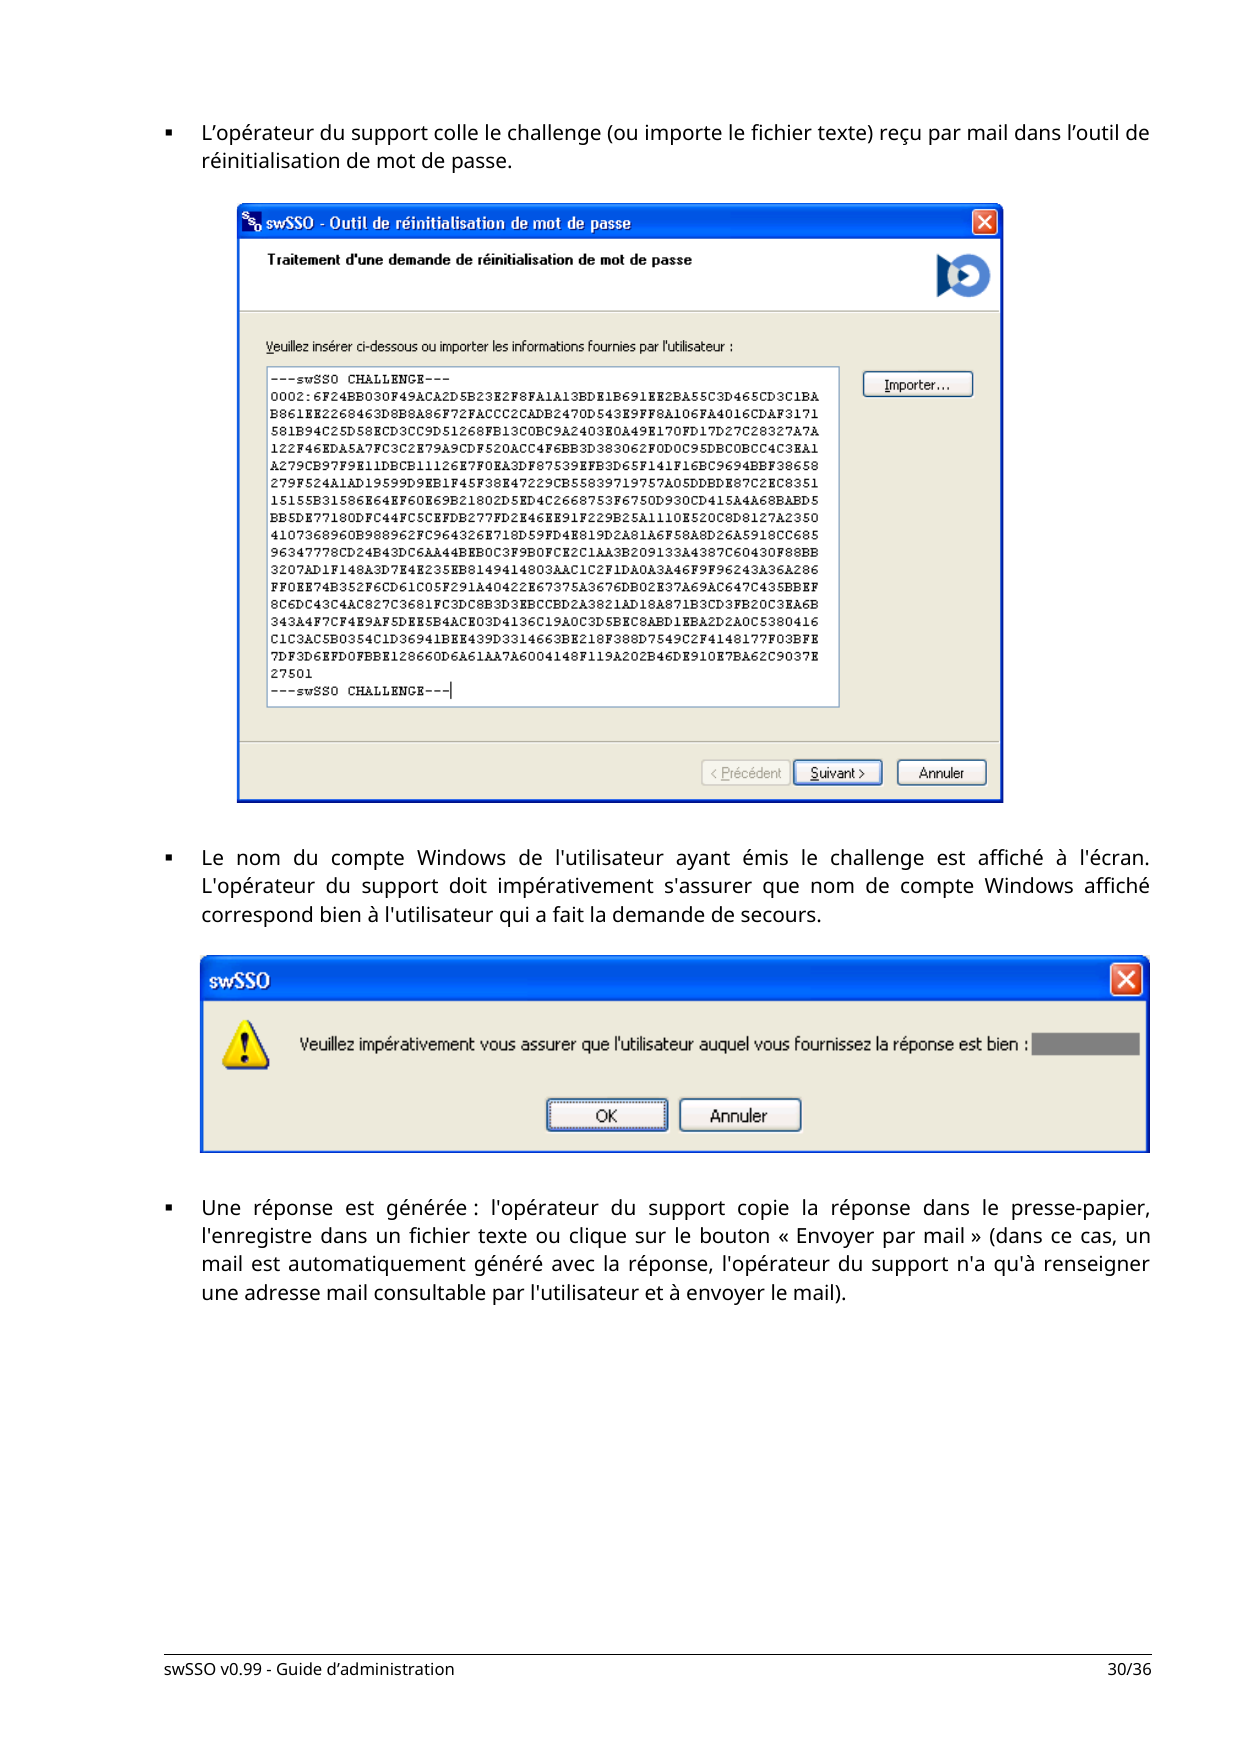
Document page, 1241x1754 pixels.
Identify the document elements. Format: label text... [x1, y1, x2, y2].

list Une réponse est générée : l'opérateur du support copie la réponse dans le presse-papier, l'enregistre dans un fichier texte ou clique sur le bouton « Envoyer par mail » (dans ce cas, un mail est automatiquement généré avec la réponse, l'opérateur du support n'a qu'à renseigner une adresse mail consultable par l'utilisateur et à envoyer le mail). [164, 1193, 1152, 1306]
picture [236, 203, 1004, 803]
list L’opérateur du support colle le challenge (ou importe le fichier texte) reçu par mail dans l’outil de réinitialisation de mot de passe. [164, 118, 1152, 175]
list Le nom du compte Windows de l'utilisateur ayant émis le challenge est affiché à l'écran. L'opérateur du support doit impérativement s'assurer que nom de compte Windows affiché correspond bien à l'utilisateur qui a fait la demande de secours. [164, 843, 1152, 928]
